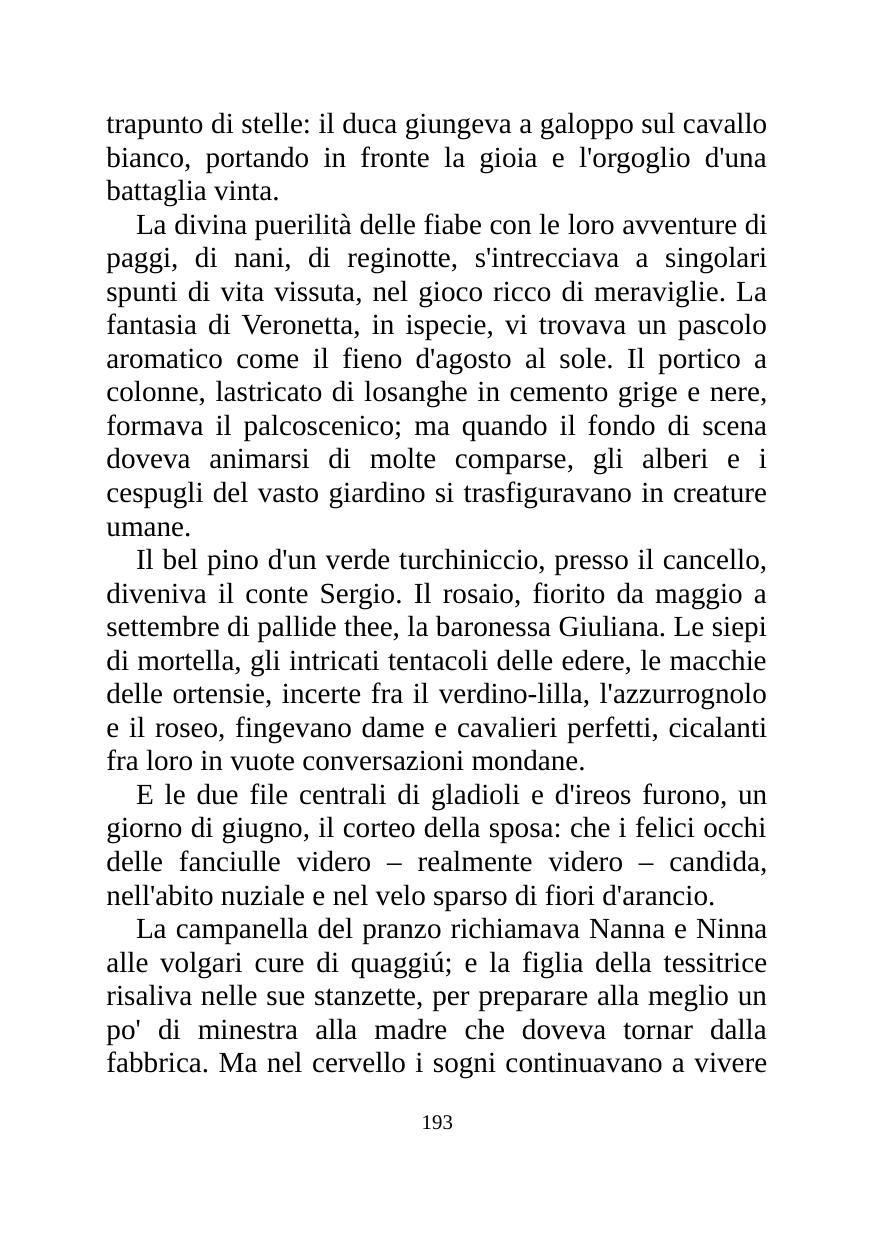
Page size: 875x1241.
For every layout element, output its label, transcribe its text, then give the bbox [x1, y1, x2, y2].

text trapunto di stelle: il duca giungeva a galoppo sul cavallo bianco, portando in fronte la gioia e l'orgoglio d'una battaglia vinta. [106, 106, 768, 207]
text E le due file centrali di gladioli e d'ireos furono, un giorno di giugno, il corteo della sposa: che i felici occhi delle fanciulle videro – realmente videro – candida, nell'abito nuziale e nel velo sparso di fiori d'arancio. [106, 777, 768, 911]
text La divina puerilità delle fiabe con le loro avventure di paggi, di nani, di reginotte, s'intrecciava a singolari spunti di vita vissuta, nel gioco ricco di meraviglie. La fantasia di Veronetta, in ispecie, vi trovava un pascolo aromatico come il fieno d'agosto al sole. Il portico a colonne, lastricato di losanghe in cemento grige e nere, formava il palcoscenico; ma quando il fondo di scena doveva animarsi di molte comparse, gli alberi e i cespugli del vasto giardino si trasfiguravano in creature umane. [106, 207, 768, 542]
text Il bel pino d'un verde turchiniccio, presso il cancello, diveniva il conte Sergio. Il rosaio, fiorito da maggio a settembre di pallide thee, la baronessa Giuliana. Le siepi di mortella, gli intricati tentacoli delle edere, le macchie delle ortensie, incerte fra il verdino-lilla, l'azzurrognolo e il roseo, fingevano dame e cavalieri perfetti, cicalanti fra loro in vuote conversazioni mondane. [106, 542, 768, 777]
text La campanella del pranzo richiamava Nanna e Ninna alle volgari cure di quaggiú; e la figlia della tessitrice risaliva nelle sue stanzette, per preparare alla meglio un po' di minestra alla madre che doveva tornar dalla fabbrica. Ma nel cervello i sogni continuavano a vivere [106, 911, 768, 1079]
